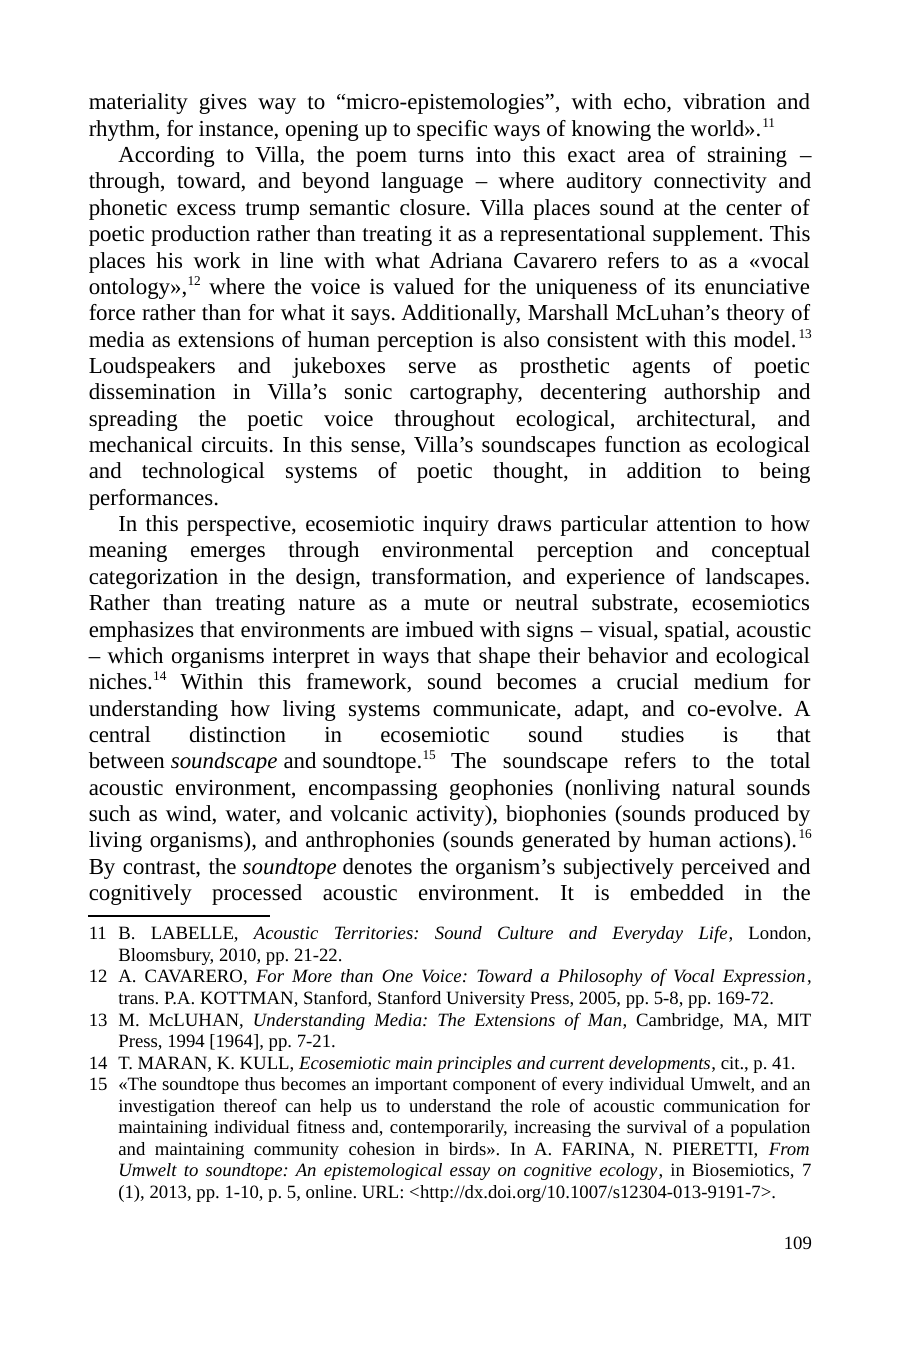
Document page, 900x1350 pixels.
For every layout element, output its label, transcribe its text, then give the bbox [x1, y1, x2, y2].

text materiality gives way to “micro-epistemologies”, with echo, vibration and rhythm, for instance, opening up to specific ways of knowing the world». [88, 88, 811, 141]
text M. McLUHAN, Understanding Media: The Extensions of Man, Cambridge, MA, MIT Press, 1994 [1964], pp. 7-21. [88, 1008, 811, 1052]
text B. LABELLE, Acoustic Territories: Sound Culture and Everyday Life, London, Bloomsbury, 2010, pp. 21-22. [88, 922, 811, 965]
text According to Villa, the poem turns into this exact area of straining ‒through, toward, and beyond language ‒ where auditory connectivity and phonetic excess trump semantic closure. Villa places sound at the center of poetic production rather than treating it as a representational supplement. This places his work in line with what Adriana Cavarero refers to as a «vocal ontology», where the voice is valued for the uniqueness of its enunciative force rather than for what it says. Additionally, Marshall McLuhan’s theory of media as extensions of human perception is also consistent with this model. Loudspeakers and jukeboxes serve as prosthetic agents of poetic dissemination in Villa’s sonic cartography, decentering authorship and spreading the poetic voice throughout ecological, architectural, and mechanical circuits. In this sense, Villa’s soundscapes function as ecological and technological systems of poetic thought, in addition to being performances. [88, 141, 811, 510]
text «The soundtope thus becomes an important component of every individual Umwelt, and an investigation thereof can help us to understand the role of acoustic communication for maintaining individual fitness and, contemporarily, increasing the survival of a population and maintaining community cohesion in birds». In A. FARINA, N. PIERETTI, From Umwelt to soundtope: An epistemological essay on cognitive ecology, in Biosemiotics, 7 (1), 2013, pp. 1-10, p. 5, online. URL: <http://dx.doi.org/10.1007/s12304-013-9191-7>. [88, 1073, 811, 1202]
text T. MARAN, K. KULL, Ecosemiotic main principles and current developments, cit., p. 41. [88, 1052, 811, 1073]
text A. CAVARERO, For More than One Voice: Toward a Philosophy of Vocal Expression, trans. P.A. Kottman, Stanford, Stanford University Press, 2005, pp. 5-8, pp. 169-72. [88, 965, 811, 1008]
text In this perspective, ecosemiotic inquiry draws particular attention to how meaning emerges through environmental perception and conceptual categorization in the design, transformation, and experience of landscapes. Rather than treating nature as a mute or neutral substrate, ecosemiotics emphasizes that environments are imbued with signs ‒ visual, spatial, acoustic ‒ which organisms interpret in ways that shape their behavior and ecological niches. Within this framework, sound becomes a crucial medium for understanding how living systems communicate, adapt, and co-evolve. A central distinction in ecosemiotic sound studies is that between soundscape and soundtope. The soundscape refers to the total acoustic environment, encompassing geophonies (nonliving natural sounds such as wind, water, and volcanic activity), biophonies (sounds produced by living organisms), and anthrophonies (sounds generated by human actions). By contrast, the soundtope denotes the organism’s subjectively perceived and cognitively processed acoustic environment. It is embedded in the [88, 510, 811, 906]
